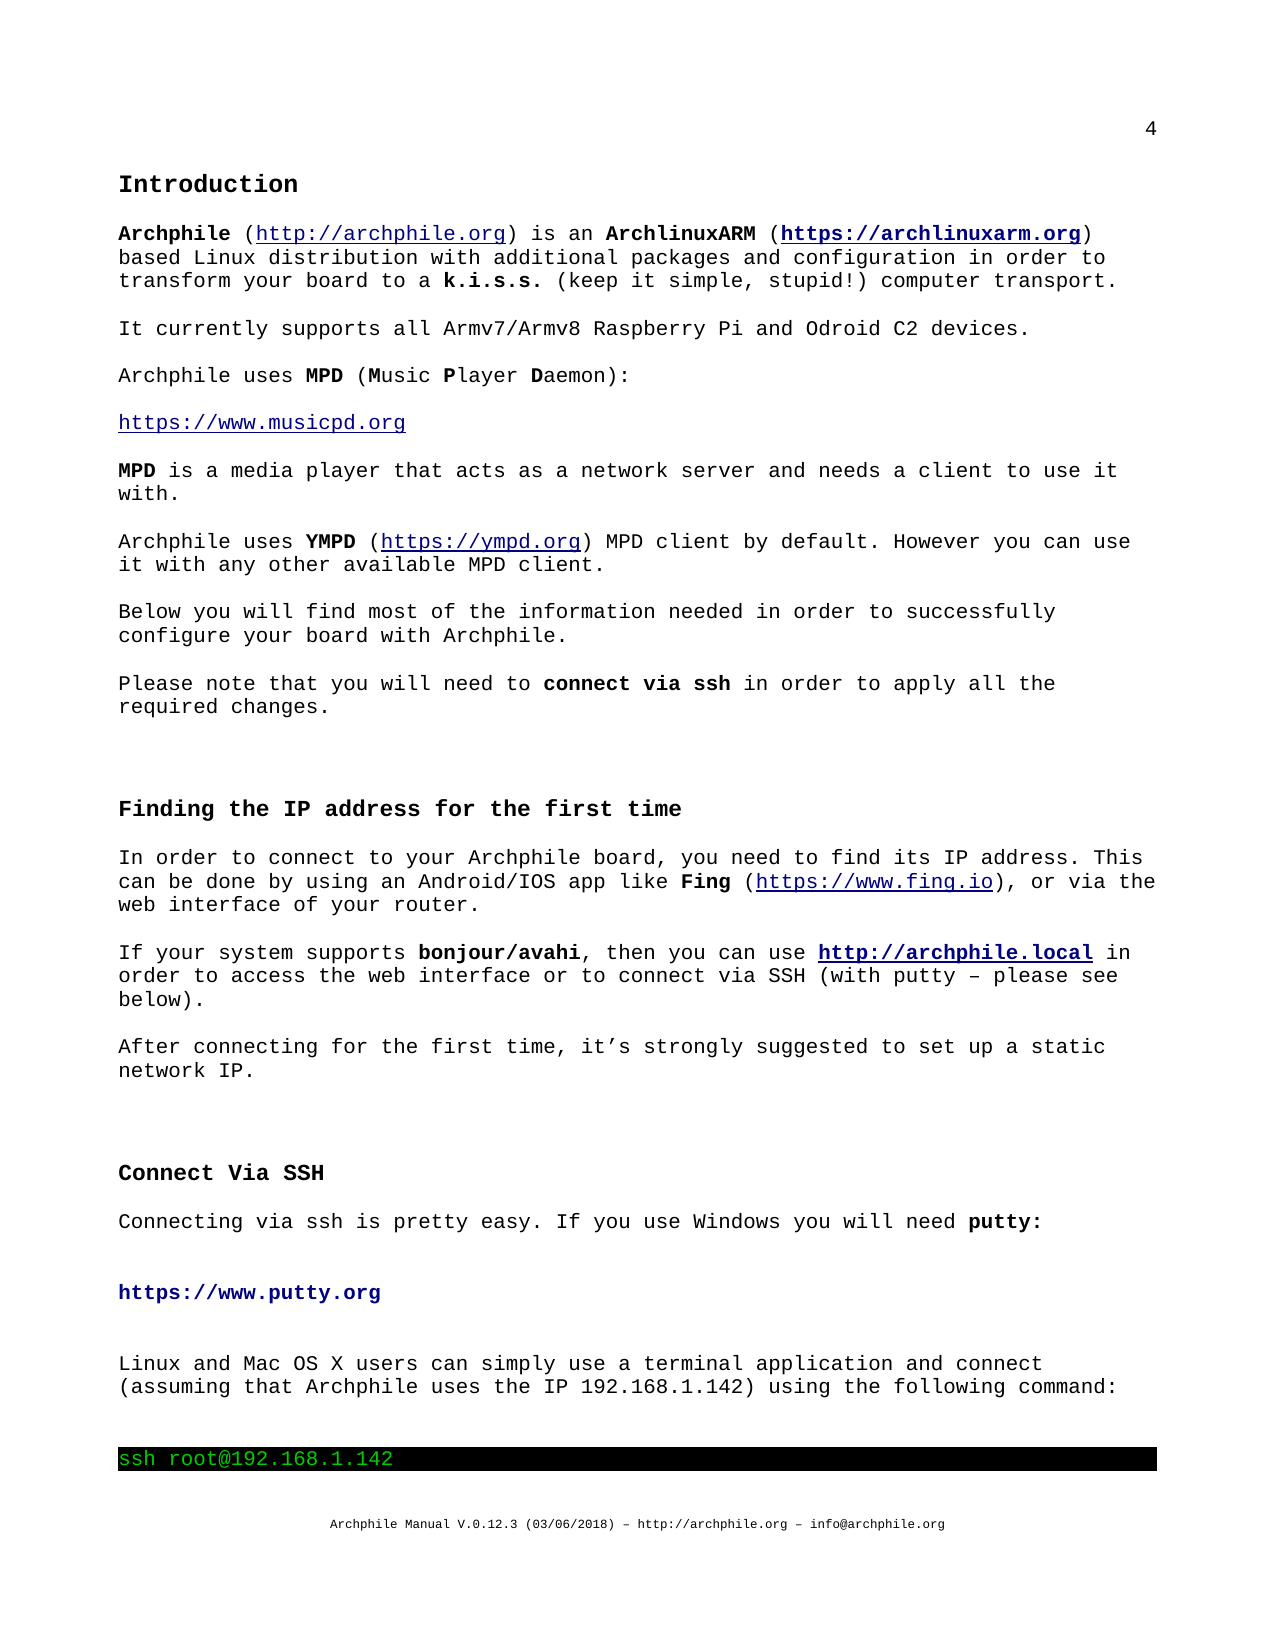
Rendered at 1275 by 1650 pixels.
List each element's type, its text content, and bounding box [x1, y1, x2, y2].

text ssh root@192.168.1.142 [118, 1447, 1157, 1471]
text If your system supports bonjour/avahi, then you can use http://archphile.local in order to access the web interface or to connect via SSH (with putty – please see below). [118, 942, 1157, 1013]
text Introduction [118, 171, 1157, 199]
text Archphile (http://archphile.org) is an ArchlinuxARM (https://archlinuxarm.org) based Linux distribution with additional packages and configuration in order to transform your board to a k.i.s.s. (keep it simple, stupid!) computer transport. [118, 223, 1157, 294]
text https://www.putty.org [118, 1282, 1157, 1306]
text https://www.musicpd.org [118, 412, 1157, 436]
text MPD is a media player that acts as a network server and needs a client to use it with. [118, 460, 1157, 507]
text Archphile uses YMPD (https://ympd.org) MPD client by default. However you can use it with any other available MPD client. [118, 531, 1157, 578]
text In order to connect to your Archphile board, you need to find its IP address. This can be done by using an Android/IOS app like Fing (https://www.fing.io), or via the web interface of your router. [118, 847, 1157, 918]
text Please note that you will need to connect via ssh in order to apply all the required changes. [118, 672, 1157, 720]
text Below you will find most of the information needed in order to successfully configure your board with Archphile. [118, 602, 1157, 649]
text After connecting for the first time, it’s strongly suggested to set up a static network IP. [118, 1036, 1157, 1084]
text Connecting via ssh is pretty easy. If you use Windows you will need putty: [118, 1211, 1157, 1235]
text Linux and Mac OS X users can simply use a terminal application and connect (assuming that Archphile uses the IP 192.168.1.142) using the following command: [118, 1353, 1157, 1400]
text Finding the IP address for the first time [118, 798, 1157, 823]
text It currently supports all Armv7/Armv8 Raspberry Pi and Odroid C2 devices. [118, 318, 1157, 341]
text Connect Via SSH [118, 1161, 1157, 1187]
text Archphile uses MPD (Music Player Daemon): [118, 365, 1157, 389]
